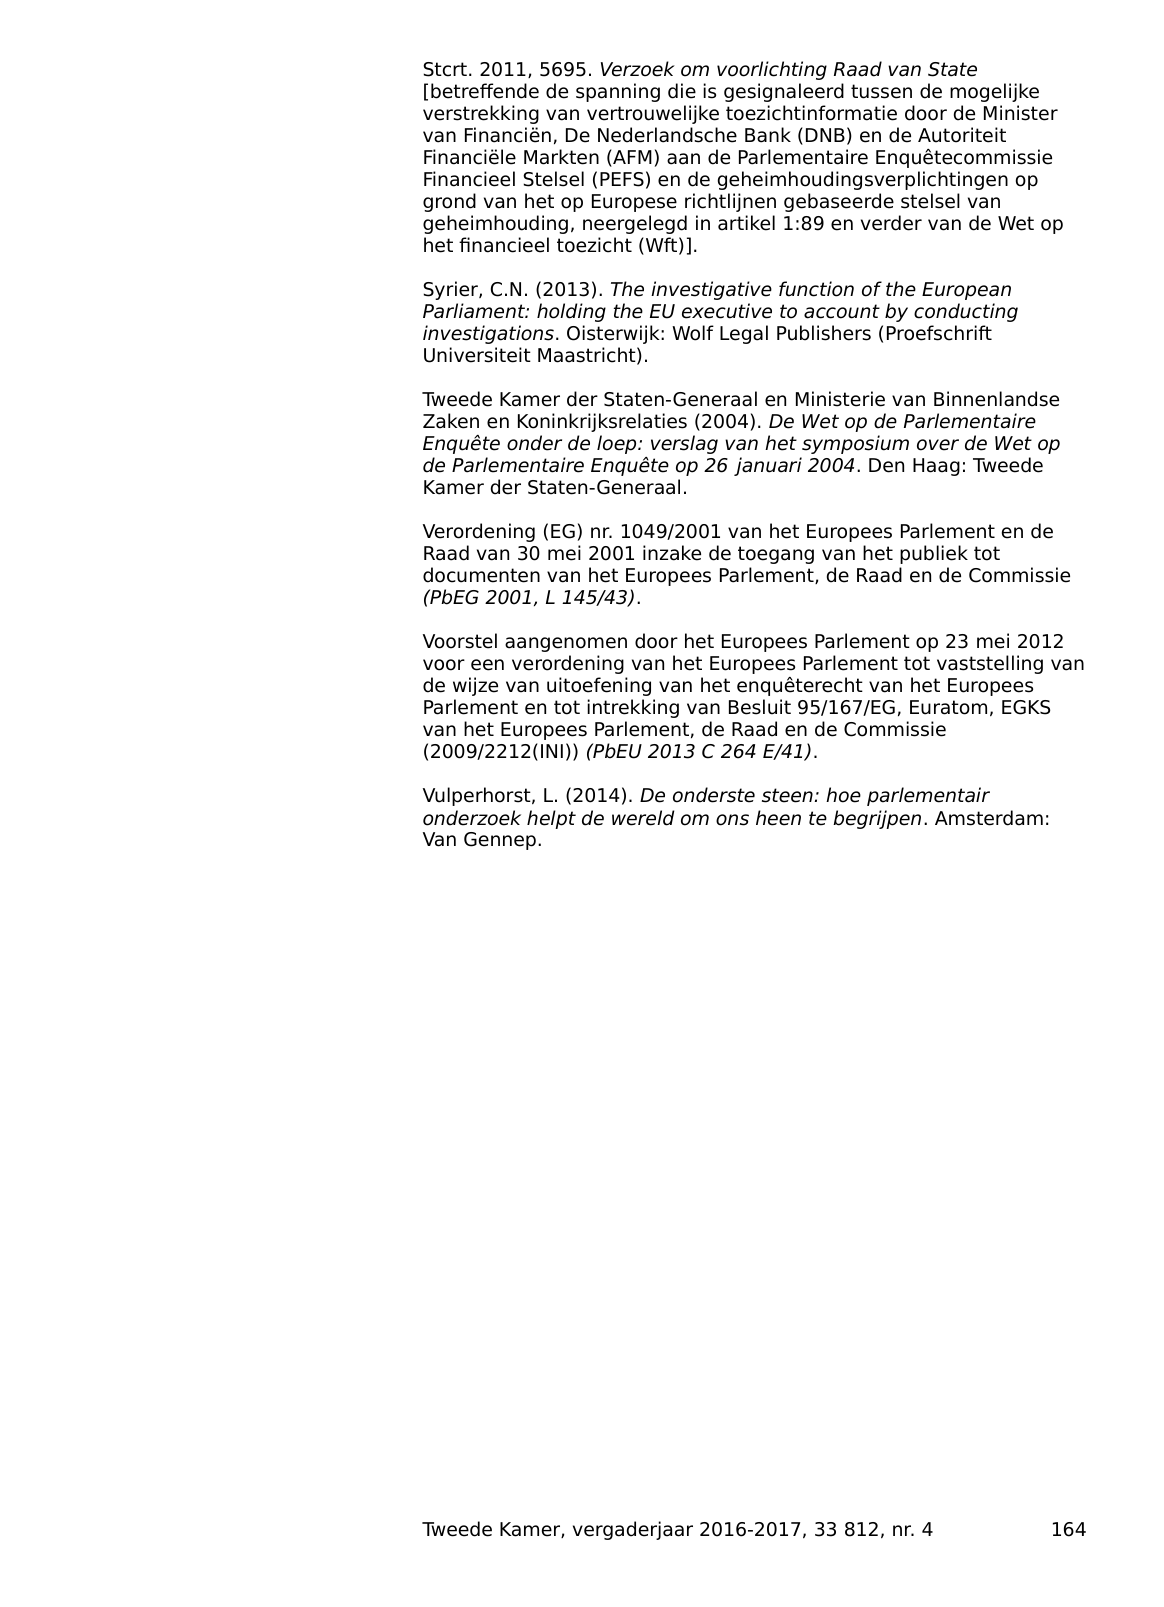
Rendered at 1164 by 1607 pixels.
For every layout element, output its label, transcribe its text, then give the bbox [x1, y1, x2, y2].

text Vulperhorst, L. (2014). De onderste steen: hoe parlementair onderzoek helpt de wereld om ons heen te begrijpen. Amsterdam: Van Gennep. [422, 785, 1087, 851]
text Verordening (EG) nr. 1049/2001 van het Europees Parlement en de Raad van 30 mei 2001 inzake de toegang van het publiek tot documenten van het Europees Parlement, de Raad en de Commissie (PbEG 2001, L 145/43). [422, 521, 1087, 609]
text Syrier, C.N. (2013). The investigative function of the European Parliament: holding the EU executive to account by conducting investigations. Oisterwijk: Wolf Legal Publishers (Proefschrift Universiteit Maastricht). [422, 279, 1087, 367]
text Stcrt. 2011, 5695. Verzoek om voorlichting Raad van State [betreffende de spanning die is gesignaleerd tussen de mogelijke verstrekking van vertrouwelijke toezichtinformatie door de Minister van Financiën, De Nederlandsche Bank (DNB) en de Autoriteit Financiële Markten (AFM) aan de Parlementaire Enquêtecommissie Financieel Stelsel (PEFS) en de geheimhoudingsverplichtingen op grond van het op Europese richtlijnen gebaseerde stelsel van geheimhouding, neergelegd in artikel 1:89 en verder van de Wet op het financieel toezicht (Wft)]. [422, 59, 1087, 257]
text Voorstel aangenomen door het Europees Parlement op 23 mei 2012 voor een verordening van het Europees Parlement tot vaststelling van de wijze van uitoefening van het enquêterecht van het Europees Parlement en tot intrekking van Besluit 95/167/EG, Euratom, EGKS van het Europees Parlement, de Raad en de Commissie (2009/2212(INI)) (PbEU 2013 C 264 E/41). [422, 631, 1087, 763]
text Tweede Kamer der Staten-Generaal en Ministerie van Binnenlandse Zaken en Koninkrijksrelaties (2004). De Wet op de Parlementaire Enquête onder de loep: verslag van het symposium over de Wet op de Parlementaire Enquête op 26 januari 2004. Den Haag: Tweede Kamer der Staten-Generaal. [422, 389, 1087, 499]
